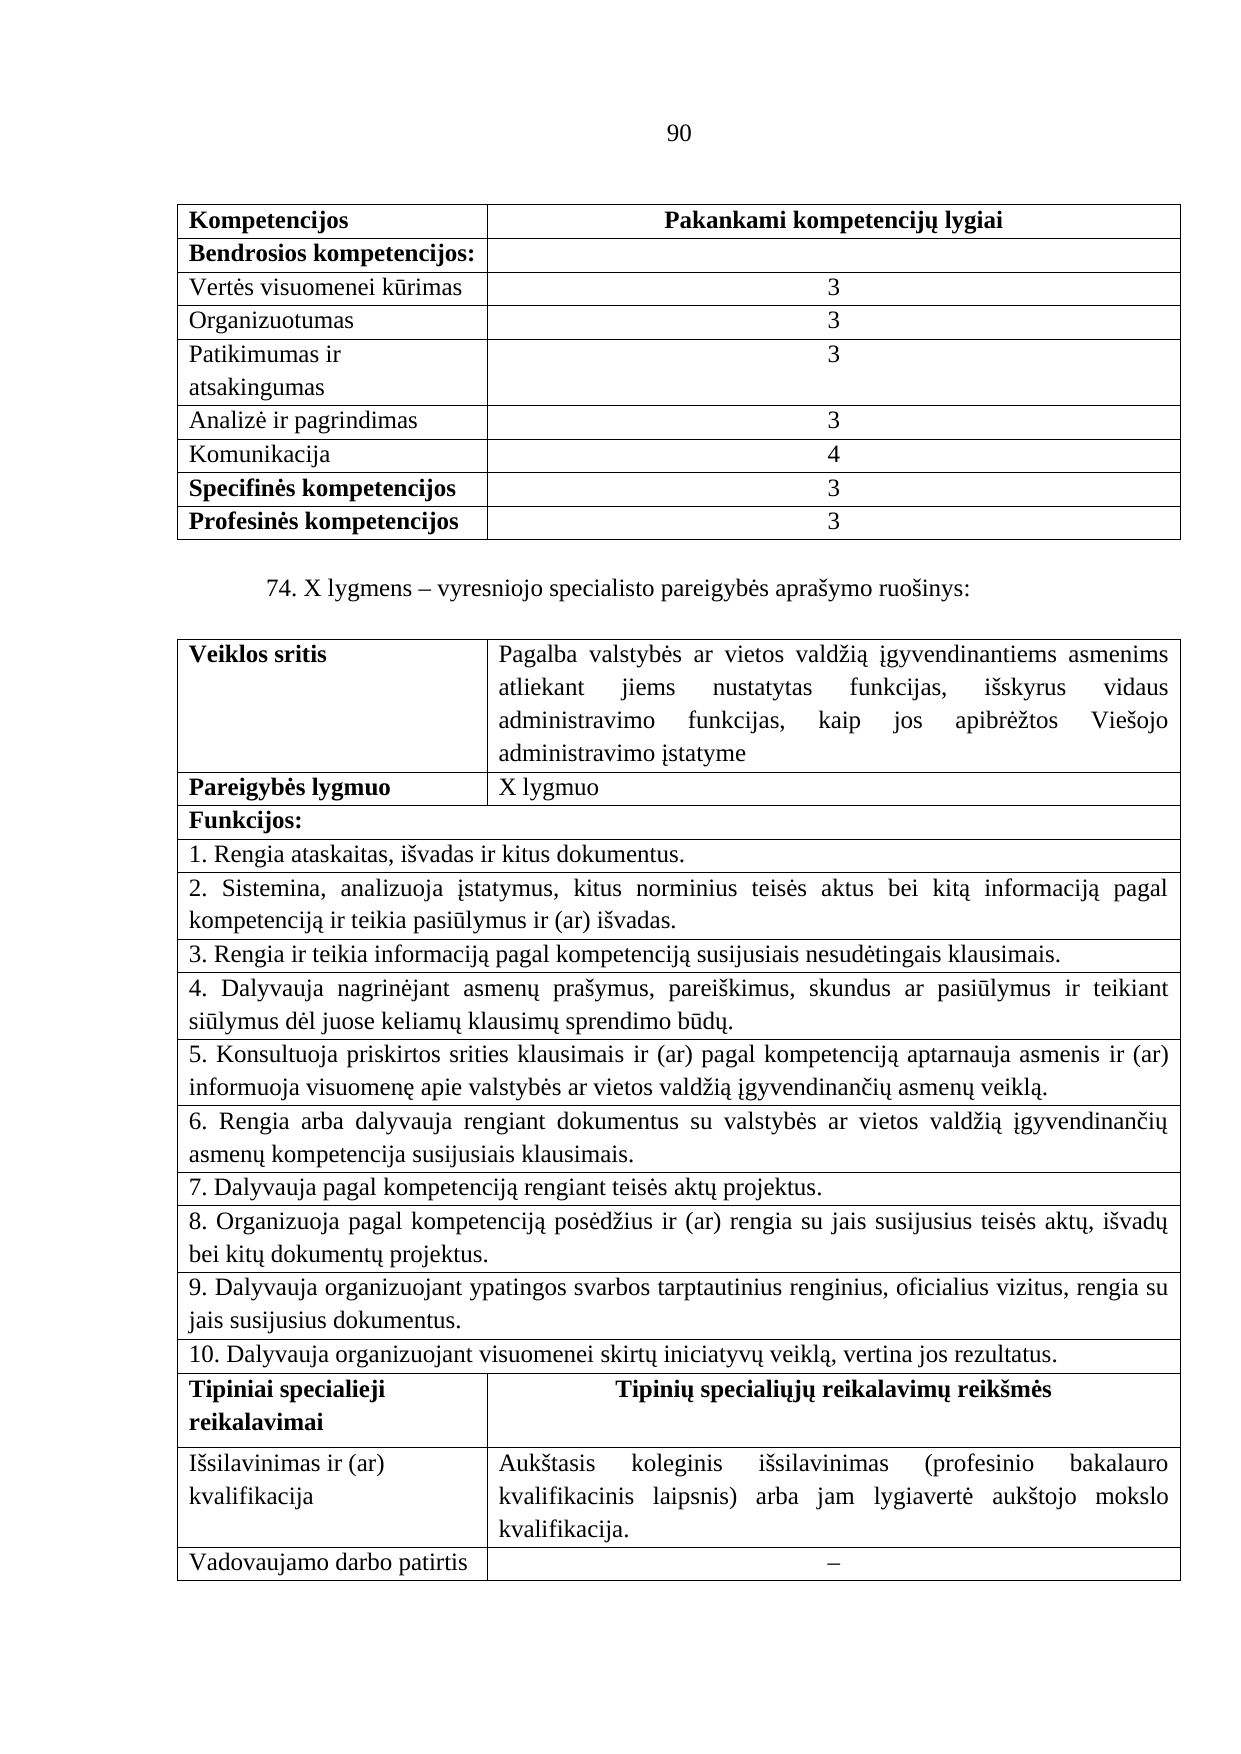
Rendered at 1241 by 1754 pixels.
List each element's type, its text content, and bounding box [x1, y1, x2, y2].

table_cell 8. Organizuoja pagal kompetenciją posėdžius ir (ar) rengia su jais susijusius teisės aktų, išvadų bei kitų dokumentų projektus. [178, 1206, 1180, 1272]
table_cell Analizė ir pagrindimas [178, 406, 487, 439]
table_cell Patikimumas ir atsakingumas [178, 340, 487, 405]
table_cell Pareigybės lygmuo [178, 773, 487, 805]
table_cell 3. Rengia ir teikia informaciją pagal kompetenciją susijusiais nesudėtingais klausimais. [178, 940, 1180, 972]
table_cell Profesinės kompetencijos [178, 507, 487, 539]
table_cell 1. Rengia ataskaitas, išvadas ir kitus dokumentus. [178, 840, 1180, 872]
table_cell 3 [488, 273, 1180, 305]
table_cell [488, 239, 1180, 271]
table_cell 10. Dalyvauja organizuojant visuomenei skirtų iniciatyvų veiklą, vertina jos rezultatus. [178, 1340, 1180, 1373]
table_cell 2. Sistemina, analizuoja įstatymus, kitus norminius teisės aktus bei kitą informaciją pagal kompetenciją ir teikia pasiūlymus ir (ar) išvadas. [178, 873, 1180, 939]
table_cell 3 [488, 507, 1180, 539]
table_cell Vadovaujamo darbo patirtis [178, 1548, 487, 1580]
table_cell 4. Dalyvauja nagrinėjant asmenų prašymus, pareiškimus, skundus ar pasiūlymus ir teikiant siūlymus dėl juose keliamų klausimų sprendimo būdų. [178, 973, 1180, 1039]
table_cell X lygmuo [488, 773, 1180, 805]
table_cell 5. Konsultuoja priskirtos srities klausimais ir (ar) pagal kompetenciją aptarnauja asmenis ir (ar) informuoja visuomenę apie valstybės ar vietos valdžią įgyvendinančių asmenų veiklą. [178, 1040, 1180, 1105]
table_cell Pakankami kompetencijų lygiai [488, 205, 1180, 238]
table_cell 3 [488, 340, 1180, 405]
text 74. X lygmens – vyresniojo specialisto pareigybės aprašymo ruošinys: [177, 573, 1181, 602]
table_cell Specifinės kompetencijos [178, 473, 487, 506]
table_cell Bendrosios kompetencijos: [178, 239, 487, 271]
table_cell 3 [488, 406, 1180, 439]
table_cell Organizuotumas [178, 306, 487, 338]
table_cell 4 [488, 440, 1180, 472]
table_cell 9. Dalyvauja organizuojant ypatingos svarbos tarptautinius renginius, oficialius vizitus, rengia su jais susijusius dokumentus. [178, 1273, 1180, 1338]
table_cell 3 [488, 473, 1180, 506]
table_cell Komunikacija [178, 440, 487, 472]
table_header Pagalba valstybės ar vietos valdžią įgyvendinantiems asmenims atliekant jiems nustatytas funkcijas, išskyrus vidaus administravimo funkcijas, kaip jos apibrėžtos Viešojo administravimo įstatyme [488, 640, 1180, 771]
table_cell 7. Dalyvauja pagal kompetenciją rengiant teisės aktų projektus. [178, 1173, 1180, 1205]
table_cell Kompetencijos [178, 205, 487, 238]
table_cell 6. Rengia arba dalyvauja rengiant dokumentus su valstybės ar vietos valdžią įgyvendinančių asmenų kompetencija susijusiais klausimais. [178, 1106, 1180, 1172]
table_cell Vertės visuomenei kūrimas [178, 273, 487, 305]
table_cell 3 [488, 306, 1180, 338]
table_header Veiklos sritis [178, 640, 487, 771]
table_cell Tipinių specialiųjų reikalavimų reikšmės [488, 1374, 1180, 1447]
table_cell Tipiniai specialieji reikalavimai [178, 1374, 487, 1447]
table_cell Aukštasis koleginis išsilavinimas (profesinio bakalauro kvalifikacinis laipsnis) arba jam lygiavertė aukštojo mokslo kvalifikacija. [488, 1448, 1180, 1547]
table_cell Išsilavinimas ir (ar) kvalifikacija [178, 1448, 487, 1547]
table_cell Funkcijos: [178, 806, 1180, 838]
table_cell – [488, 1548, 1180, 1580]
